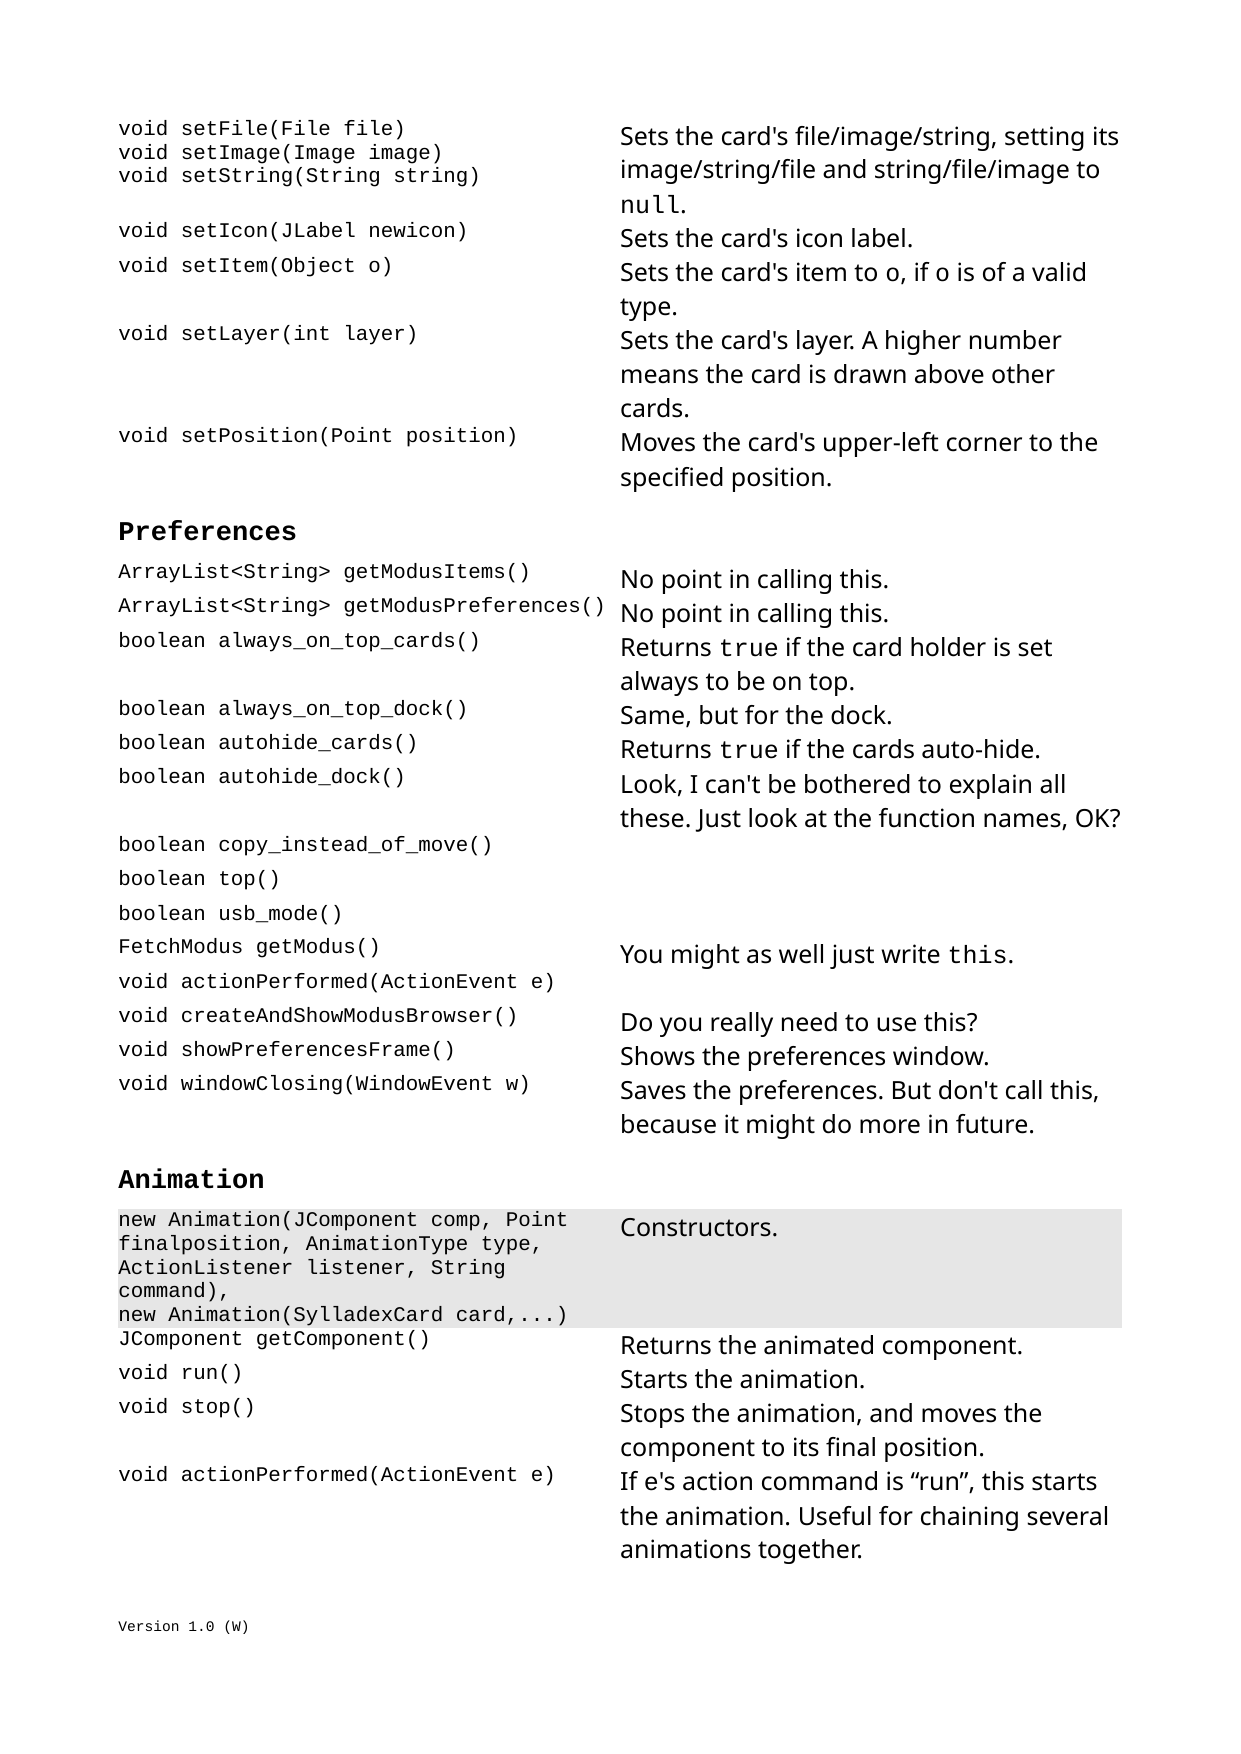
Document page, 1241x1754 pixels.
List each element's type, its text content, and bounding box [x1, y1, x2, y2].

table_cell Sets the card's item to o, if o is of a valid type. [620, 255, 1122, 323]
table_cell void setIcon(JLabel newicon) [118, 221, 620, 254]
table_header ArrayList<String> getModusItems() [118, 561, 620, 596]
table_cell Saves the preferences. But don't call this, because it might do more in future. [620, 1073, 1122, 1141]
table_header new Animation(JComponent comp, Point finalposition, AnimationType type, ActionListener listener, String command), new Animation(SylladexCard card,...) [118, 1209, 620, 1328]
table_cell boolean always_on_top_dock() [118, 698, 620, 732]
table_cell Shows the preferences window. [620, 1039, 1122, 1073]
table_cell No point in calling this. [620, 596, 1122, 629]
table_cell Returns true if the cards auto-hide. [620, 732, 1122, 766]
table_cell You might as well just write this. [620, 937, 1122, 971]
table_cell void actionPerformed(ActionEvent e) [118, 1464, 620, 1566]
table_cell boolean copy_instead_of_move() [118, 834, 620, 868]
table_cell [620, 971, 1122, 1005]
table_cell [620, 834, 1122, 868]
subtitle Animation [118, 1166, 1122, 1197]
table_cell void actionPerformed(ActionEvent e) [118, 971, 620, 1005]
table_cell void createAndShowModusBrowser() [118, 1005, 620, 1039]
table_cell FetchModus getModus() [118, 937, 620, 971]
table_cell ArrayList<String> getModusPreferences() [118, 596, 620, 629]
table_cell void windowClosing(WindowEvent w) [118, 1073, 620, 1141]
table_header Constructors. [620, 1209, 1122, 1328]
table_cell Sets the card's file/image/string, setting its image/string/file and string/file/image to null. [620, 118, 1122, 221]
table_cell Sets the card's layer. A higher number means the card is drawn above other cards. [620, 323, 1122, 425]
subtitle Preferences [118, 518, 1122, 549]
table_cell void setPosition(Point position) [118, 425, 620, 493]
table_cell void setLayer(int layer) [118, 323, 620, 425]
table_cell Same, but for the dock. [620, 698, 1122, 732]
table_cell boolean always_on_top_cards() [118, 630, 620, 698]
table_cell void showPreferencesFrame() [118, 1039, 620, 1073]
table_cell boolean top() [118, 869, 620, 902]
table_cell Look, I can't be bothered to explain all these. Just look at the function names, OK? [620, 766, 1122, 834]
table_cell Sets the card's icon label. [620, 221, 1122, 254]
table_header No point in calling this. [620, 561, 1122, 596]
table_cell If e's action command is “run”, this starts the animation. Useful for chaining several animations together. [620, 1464, 1122, 1566]
table_cell Moves the card's upper-left corner to the specified position. [620, 425, 1122, 493]
table_cell JComponent getComponent() [118, 1328, 620, 1362]
table_cell Starts the animation. [620, 1362, 1122, 1396]
table_cell Do you really need to use this? [620, 1005, 1122, 1039]
table_cell void stop() [118, 1396, 620, 1464]
table_cell Returns the animated component. [620, 1328, 1122, 1362]
table_cell boolean autohide_dock() [118, 766, 620, 834]
table_cell void setFile(File file) void setImage(Image image) void setString(String string) [118, 118, 620, 221]
table_cell [620, 903, 1122, 937]
table_cell void run() [118, 1362, 620, 1396]
table_cell Returns true if the card holder is set always to be on top. [620, 630, 1122, 698]
table_cell Stops the animation, and moves the component to its final position. [620, 1396, 1122, 1464]
table_cell boolean autohide_cards() [118, 732, 620, 766]
table_cell [620, 869, 1122, 902]
table_cell void setItem(Object o) [118, 255, 620, 323]
table_cell boolean usb_mode() [118, 903, 620, 937]
